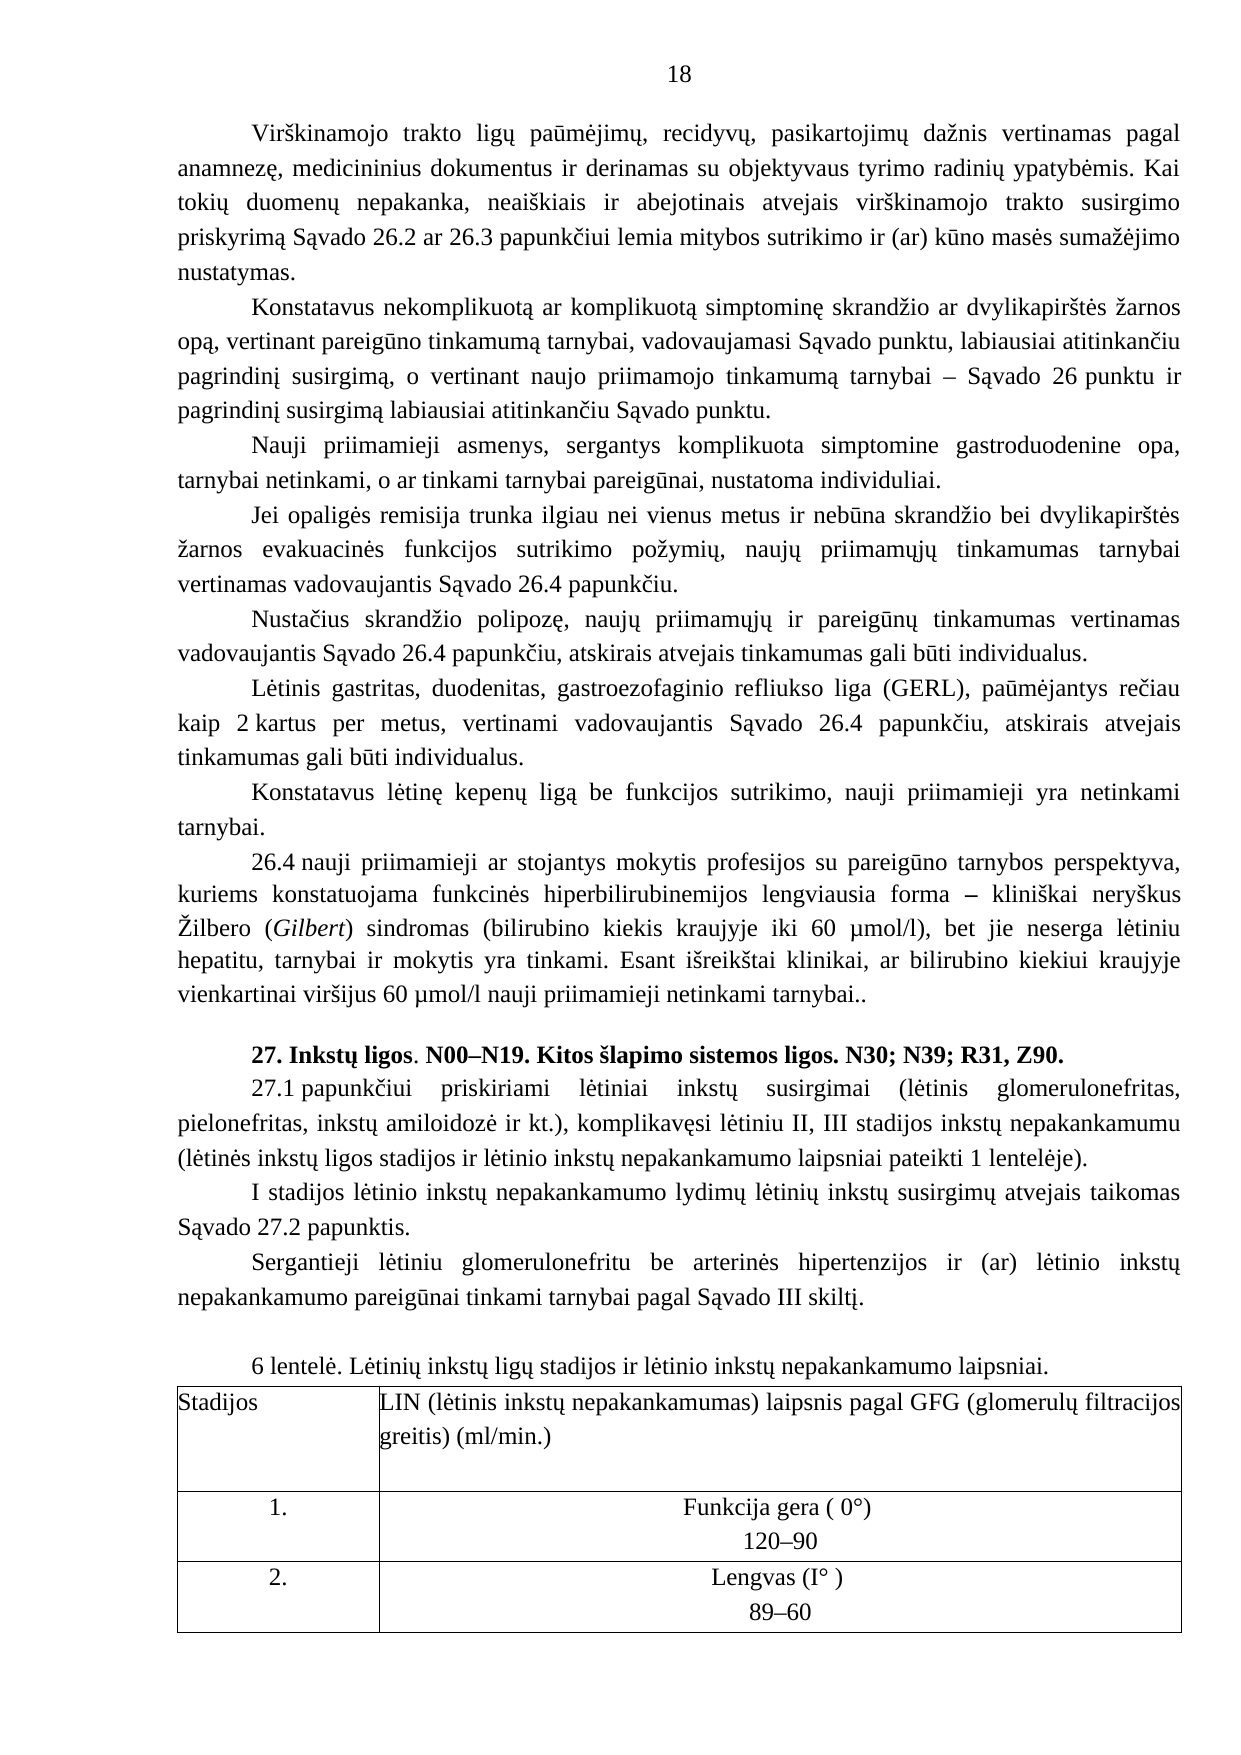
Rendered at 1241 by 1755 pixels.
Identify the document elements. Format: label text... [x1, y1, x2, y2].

text 27. Inkstų ligos. N00–N19. Kitos šlapimo sistemos ligos. N30; N39; R31, Z90. [177, 1040, 1181, 1069]
text Konstatavus lėtinę kepenų ligą be funkcijos sutrikimo, nauji priimamieji yra netinkami tarnybai. [177, 777, 1181, 841]
table_cell 2. [178, 1562, 379, 1632]
text I stadijos lėtinio inkstų nepakankamumo lydimų lėtinių inkstų susirgimų atvejais taikomas Sąvado 27.2 papunktis. [177, 1177, 1181, 1241]
text Sergantieji lėtiniu glomerulonefritu be arterinės hipertenzijos ir (ar) lėtinio inkstų nepakankamumo pareigūnai tinkami tarnybai pagal Sąvado III skiltį. [177, 1247, 1181, 1310]
text 6 lentelė. Lėtinių inkstų ligų stadijos ir lėtinio inkstų nepakankamumo laipsniai. [177, 1351, 1181, 1380]
text Nauji priimamieji asmenys, sergantys komplikuota simptomine gastroduodenine opa, tarnybai netinkami, o ar tinkami tarnybai pareigūnai, nustatoma individuliai. [177, 430, 1181, 494]
text 26.4 nauji priimamieji ar stojantys mokytis profesijos su pareigūno tarnybos perspektyva, kuriems konstatuojama funkcinės hiperbilirubinemijos lengviausia forma – kliniškai neryškus Žilbero (Gilbert) sindromas (bilirubino kiekis kraujyje iki 60 µmol/l), bet jie neserga lėtiniu hepatitu, tarnybai ir mokytis yra tinkami. Esant išreikštai klinikai, ar bilirubino kiekiui kraujyje vienkartinai viršijus 60 µmol/l nauji priimamieji netinkami tarnybai.. [177, 847, 1181, 1007]
text Lėtinis gastritas, duodenitas, gastroezofaginio refliukso liga (GERL), paūmėjantys rečiau kaip 2 kartus per metus, vertinami vadovaujantis Sąvado 26.4 papunkčiu, atskirais atvejais tinkamumas gali būti individualus. [177, 673, 1181, 771]
table_cell Funkcija gera ( 0°) 120–90 [380, 1492, 1181, 1561]
table_header LIN (lėtinis inkstų nepakankamumas) laipsnis pagal GFG (glomerulų filtracijos greitis) (ml/min.) [380, 1387, 1181, 1491]
table_cell 1. [178, 1492, 379, 1561]
table_cell Lengvas (I° ) 89–60 [380, 1562, 1181, 1632]
text Konstatavus nekomplikuotą ar komplikuotą simptominę skrandžio ar dvylikapirštės žarnos opą, vertinant pareigūno tinkamumą tarnybai, vadovaujamasi Sąvado punktu, labiausiai atitinkančiu pagrindinį susirgimą, o vertinant naujo priimamojo tinkamumą tarnybai – Sąvado 26 punktu ir pagrindinį susirgimą labiausiai atitinkančiu Sąvado punktu. [177, 292, 1181, 424]
text Virškinamojo trakto ligų paūmėjimų, recidyvų, pasikartojimų dažnis vertinamas pagal anamnezę, medicininius dokumentus ir derinamas su objektyvaus tyrimo radinių ypatybėmis. Kai tokių duomenų nepakanka, neaiškiais ir abejotinais atvejais virškinamojo trakto susirgimo priskyrimą Sąvado 26.2 ar 26.3 papunkčiui lemia mitybos sutrikimo ir (ar) kūno masės sumažėjimo nustatymas. [177, 118, 1181, 286]
text 27.1 papunkčiui priskiriami lėtiniai inkstų susirgimai (lėtinis glomerulonefritas, pielonefritas, inkstų amiloidozė ir kt.), komplikavęsi lėtiniu II, III stadijos inkstų nepakankamumu (lėtinės inkstų ligos stadijos ir lėtinio inkstų nepakankamumo laipsniai pateikti 1 lentelėje). [177, 1073, 1181, 1172]
text Nustačius skrandžio polipozę, naujų priimamųjų ir pareigūnų tinkamumas vertinamas vadovaujantis Sąvado 26.4 papunkčiu, atskirais atvejais tinkamumas gali būti individualus. [177, 604, 1181, 667]
text Jei opaligės remisija trunka ilgiau nei vienus metus ir nebūna skrandžio bei dvylikapirštės žarnos evakuacinės funkcijos sutrikimo požymių, naujų priimamųjų tinkamumas tarnybai vertinamas vadovaujantis Sąvado 26.4 papunkčiu. [177, 500, 1181, 598]
table_header Stadijos [178, 1387, 379, 1491]
